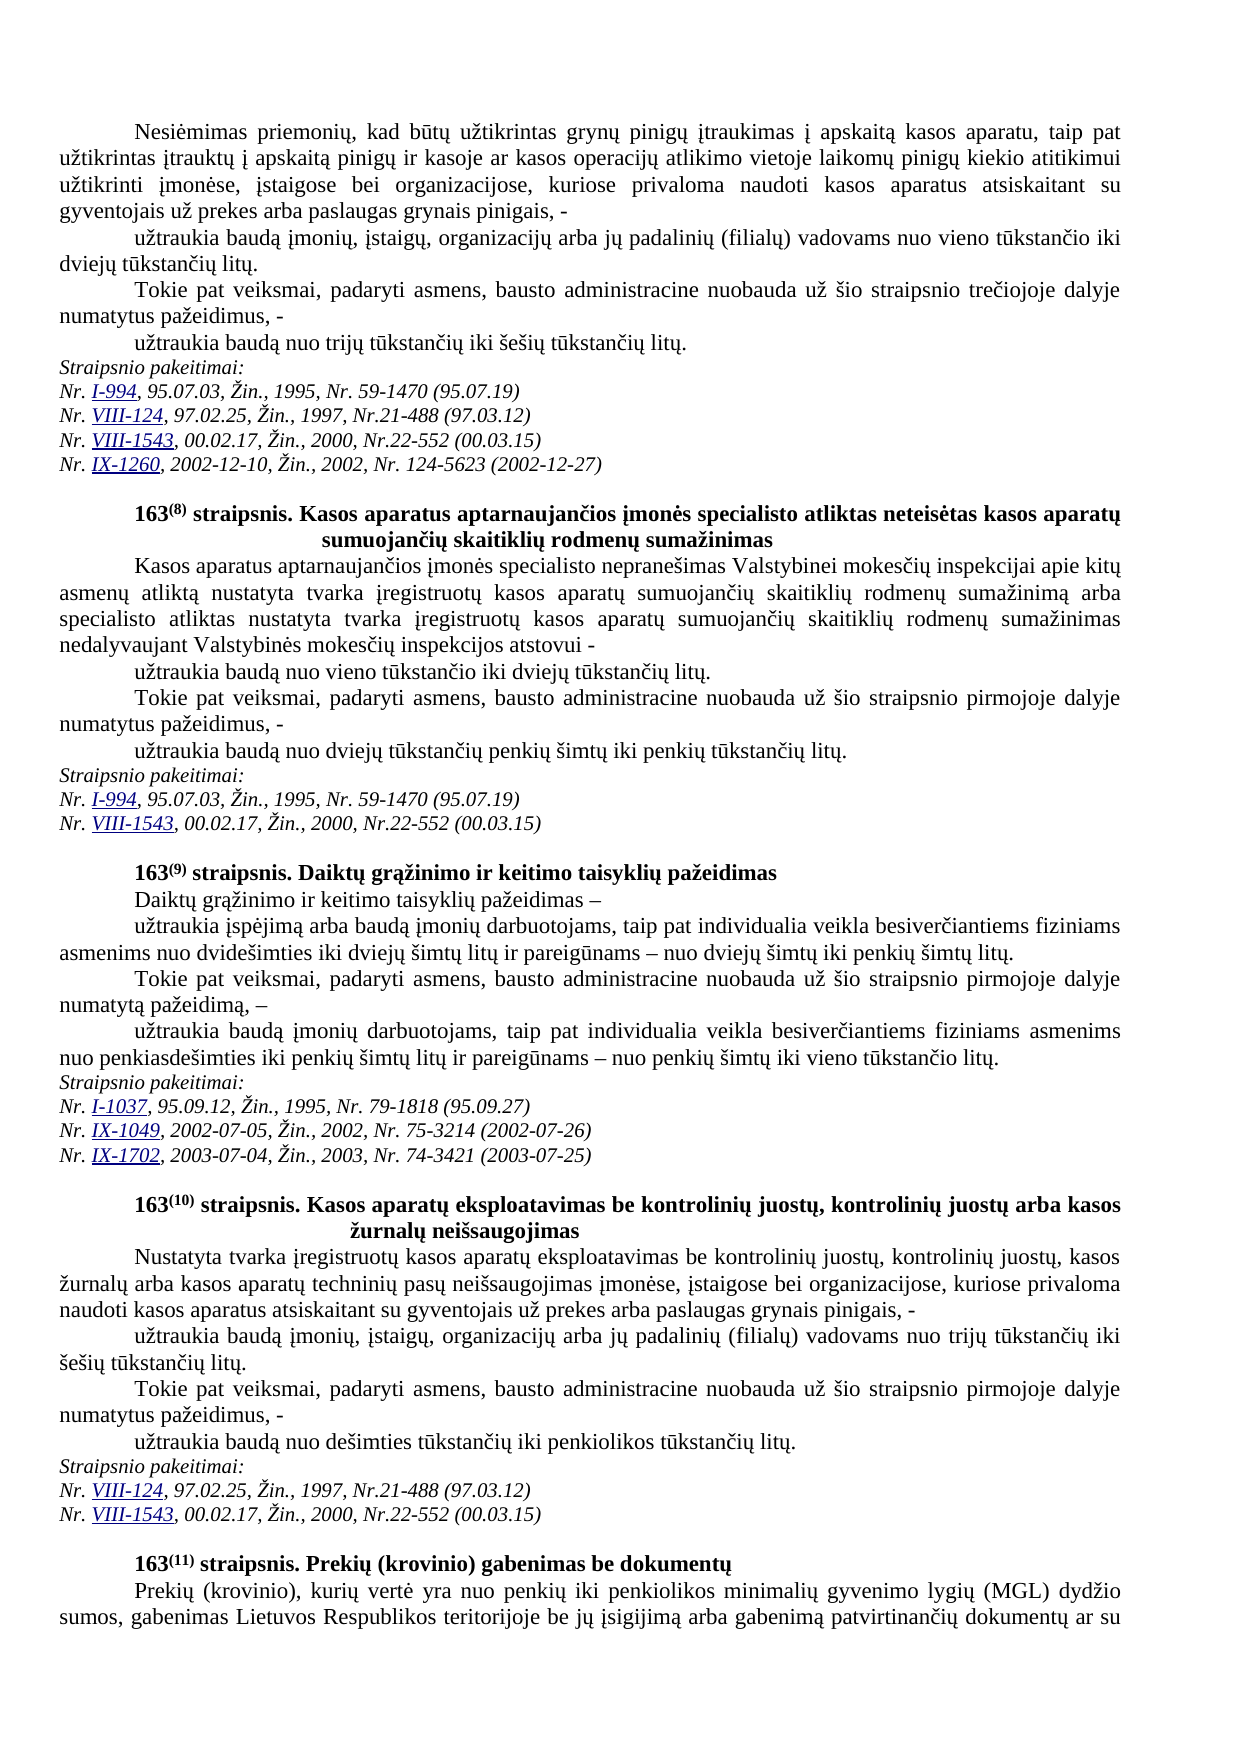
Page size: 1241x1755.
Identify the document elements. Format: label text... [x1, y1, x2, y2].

text Nr. VIII-124, 97.02.25, Žin., 1997, Nr.21-488 (97.03.12) [59, 403, 1122, 427]
text Nr. VIII-1543, 00.02.17, Žin., 2000, Nr.22-552 (00.03.15) [59, 1502, 1122, 1526]
text Tokie pat veiksmai, padaryti asmens, bausto administracine nuobauda už šio straipsnio pirmojoje dalyje numatytus pažeidimus, - [59, 1375, 1122, 1428]
text Tokie pat veiksmai, padaryti asmens, bausto administracine nuobauda už šio straipsnio trečiojoje dalyje numatytus pažeidimus, - [59, 276, 1122, 329]
text 163(8) straipsnis. Kasos aparatus aptarnaujančios įmonės specialisto atliktas neteisėtas kasos aparatų sumuojančių skaitiklių rodmenų sumažinimas [134, 500, 1122, 552]
text užtraukia baudą nuo trijų tūkstančių iki šešių tūkstančių litų. [59, 329, 1122, 355]
text užtraukia baudą nuo dviejų tūkstančių penkių šimtų iki penkių tūkstančių litų. [59, 737, 1122, 763]
text 163(10) straipsnis. Kasos aparatų eksploatavimas be kontrolinių juostų, kontrolinių juostų arba kasos žurnalų neišsaugojimas [134, 1191, 1122, 1243]
text Nr. VIII-1543, 00.02.17, Žin., 2000, Nr.22-552 (00.03.15) [59, 811, 1122, 835]
text 163(9) straipsnis. Daiktų grąžinimo ir keitimo taisyklių pažeidimas [59, 859, 1122, 886]
text Tokie pat veiksmai, padaryti asmens, bausto administracine nuobauda už šio straipsnio pirmojoje dalyje numatytą pažeidimą, – [59, 965, 1122, 1018]
text Nr. I-1037, 95.09.12, Žin., 1995, Nr. 79-1818 (95.09.27) [59, 1094, 1122, 1118]
text užtraukia baudą įmonių, įstaigų, organizacijų arba jų padalinių (filialų) vadovams nuo vieno tūkstančio iki dviejų tūkstančių litų. [59, 223, 1122, 276]
text Straipsnio pakeitimai: [59, 1070, 1122, 1094]
text Nr. I-994, 95.07.03, Žin., 1995, Nr. 59-1470 (95.07.19) [59, 379, 1122, 403]
text užtraukia baudą įmonių darbuotojams, taip pat individualia veikla besiverčiantiems fiziniams asmenims nuo penkiasdešimties iki penkių šimtų litų ir pareigūnams – nuo penkių šimtų iki vieno tūkstančio litų. [59, 1018, 1122, 1070]
text Daiktų grąžinimo ir keitimo taisyklių pažeidimas – [59, 886, 1122, 912]
text užtraukia baudą įmonių, įstaigų, organizacijų arba jų padalinių (filialų) vadovams nuo trijų tūkstančių iki šešių tūkstančių litų. [59, 1322, 1122, 1375]
text Tokie pat veiksmai, padaryti asmens, bausto administracine nuobauda už šio straipsnio pirmojoje dalyje numatytus pažeidimus, - [59, 684, 1122, 737]
text Prekių (krovinio), kurių vertė yra nuo penkių iki penkiolikos minimalių gyvenimo lygių (MGL) dydžio sumos, gabenimas Lietuvos Respublikos teritorijoje be jų įsigijimą arba gabenimą patvirtinančių dokumentų ar su [59, 1577, 1122, 1629]
text Straipsnio pakeitimai: [59, 355, 1122, 379]
text Nr. IX-1049, 2002-07-05, Žin., 2002, Nr. 75-3214 (2002-07-26) [59, 1118, 1122, 1142]
text užtraukia baudą nuo dešimties tūkstančių iki penkiolikos tūkstančių litų. [59, 1428, 1122, 1454]
text užtraukia baudą nuo vieno tūkstančio iki dviejų tūkstančių litų. [59, 658, 1122, 684]
text Nr. IX-1702, 2003-07-04, Žin., 2003, Nr. 74-3421 (2003-07-25) [59, 1142, 1122, 1167]
text Nesiėmimas priemonių, kad būtų užtikrintas grynų pinigų įtraukimas į apskaitą kasos aparatu, taip pat užtikrintas įtrauktų į apskaitą pinigų ir kasoje ar kasos operacijų atlikimo vietoje laikomų pinigų kiekio atitikimui užtikrinti įmonėse, įstaigose bei organizacijose, kuriose privaloma naudoti kasos aparatus atsiskaitant su gyventojais už prekes arba paslaugas grynais pinigais, - [59, 118, 1122, 223]
text užtraukia įspėjimą arba baudą įmonių darbuotojams, taip pat individualia veikla besiverčiantiems fiziniams asmenims nuo dvidešimties iki dviejų šimtų litų ir pareigūnams – nuo dviejų šimtų iki penkių šimtų litų. [59, 912, 1122, 965]
text Nustatyta tvarka įregistruotų kasos aparatų eksploatavimas be kontrolinių juostų, kontrolinių juostų, kasos žurnalų arba kasos aparatų techninių pasų neišsaugojimas įmonėse, įstaigose bei organizacijose, kuriose privaloma naudoti kasos aparatus atsiskaitant su gyventojais už prekes arba paslaugas grynais pinigais, - [59, 1243, 1122, 1322]
text Nr. IX-1260, 2002-12-10, Žin., 2002, Nr. 124-5623 (2002-12-27) [59, 452, 1122, 476]
text Nr. VIII-124, 97.02.25, Žin., 1997, Nr.21-488 (97.03.12) [59, 1478, 1122, 1502]
text Nr. VIII-1543, 00.02.17, Žin., 2000, Nr.22-552 (00.03.15) [59, 427, 1122, 452]
text Straipsnio pakeitimai: [59, 1454, 1122, 1478]
text Kasos aparatus aptarnaujančios įmonės specialisto nepranešimas Valstybinei mokesčių inspekcijai apie kitų asmenų atliktą nustatyta tvarka įregistruotų kasos aparatų sumuojančių skaitiklių rodmenų sumažinimą arba specialisto atliktas nustatyta tvarka įregistruotų kasos aparatų sumuojančių skaitiklių rodmenų sumažinimas nedalyvaujant Valstybinės mokesčių inspekcijos atstovui - [59, 552, 1122, 658]
text Straipsnio pakeitimai: [59, 763, 1122, 787]
text Nr. I-994, 95.07.03, Žin., 1995, Nr. 59-1470 (95.07.19) [59, 787, 1122, 811]
text 163(11) straipsnis. Prekių (krovinio) gabenimas be dokumentų [59, 1550, 1122, 1577]
